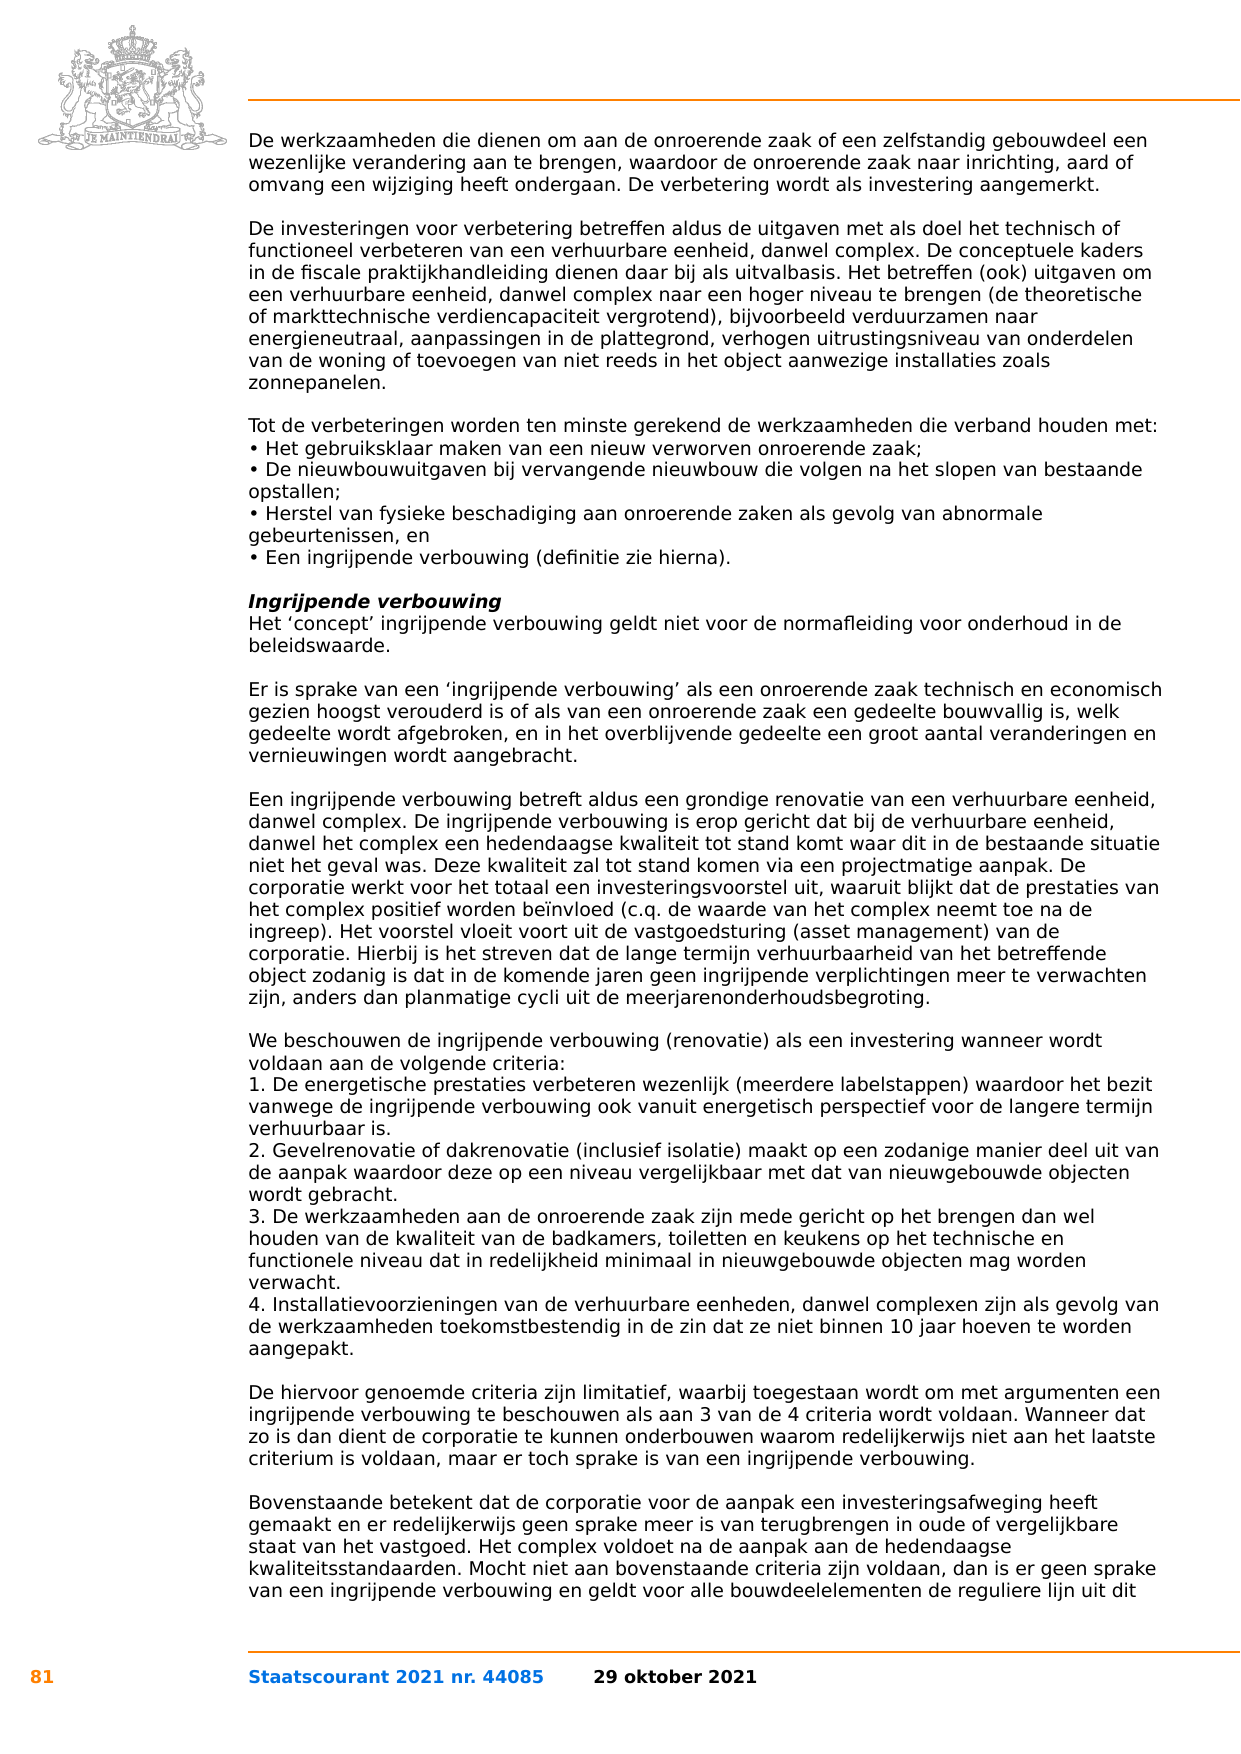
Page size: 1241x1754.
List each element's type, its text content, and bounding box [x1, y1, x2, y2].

text • Een ingrijpende verbouwing (definitie zie hierna). [248, 547, 1163, 569]
text We beschouwen de ingrijpende verbouwing (renovatie) als een investering wanneer wordt voldaan aan de volgende criteria: [248, 1030, 1163, 1074]
text • Herstel van fysieke beschadiging aan onroerende zaken als gevolg van abnormale gebeurtenissen, en [248, 503, 1163, 547]
text Tot de verbeteringen worden ten minste gerekend de werkzaamheden die verband houden met: [248, 415, 1163, 437]
picture [38, 25, 227, 150]
text Een ingrijpende verbouwing betreft aldus een grondige renovatie van een verhuurbare eenheid, danwel complex. De ingrijpende verbouwing is erop gericht dat bij de verhuurbare eenheid, danwel het complex een hedendaagse kwaliteit tot stand komt waar dit in de bestaande situatie niet het geval was. Deze kwaliteit zal tot stand komen via een projectmatige aanpak. De corporatie werkt voor het totaal een investeringsvoorstel uit, waaruit blijkt dat de prestaties van het complex positief worden beïnvloed (c.q. de waarde van het complex neemt toe na de ingreep). Het voorstel vloeit voort uit de vastgoedsturing (asset management) van de corporatie. Hierbij is het streven dat de lange termijn verhuurbaarheid van het betreffende object zodanig is dat in de komende jaren geen ingrijpende verplichtingen meer te verwachten zijn, anders dan planmatige cycli uit de meerjarenonderhoudsbegroting. [248, 789, 1163, 1008]
text Ingrijpende verbouwing [248, 591, 1163, 613]
text Er is sprake van een ‘ingrijpende verbouwing’ als een onroerende zaak technisch en economisch gezien hoogst verouderd is of als van een onroerende zaak een gedeelte bouwvallig is, welk gedeelte wordt afgebroken, en in het overblijvende gedeelte een groot aantal veranderingen en vernieuwingen wordt aangebracht. [248, 679, 1163, 767]
text Het ‘concept’ ingrijpende verbouwing geldt niet voor de normafleiding voor onderhoud in de beleidswaarde. [248, 613, 1163, 657]
text Bovenstaande betekent dat de corporatie voor de aanpak een investeringsafweging heeft gemaakt en er redelijkerwijs geen sprake meer is van terugbrengen in oude of vergelijkbare staat van het vastgoed. Het complex voldoet na de aanpak aan de hedendaagse kwaliteitsstandaarden. Mocht niet aan bovenstaande criteria zijn voldaan, dan is er geen sprake van een ingrijpende verbouwing en geldt voor alle bouwdeelelementen de reguliere lijn uit dit [248, 1492, 1163, 1602]
text De werkzaamheden die dienen om aan de onroerende zaak of een zelfstandig gebouwdeel een wezenlijke verandering aan te brengen, waardoor de onroerende zaak naar inrichting, aard of omvang een wijziging heeft ondergaan. De verbetering wordt als investering aangemerkt. [248, 130, 1163, 196]
text • Het gebruiksklaar maken van een nieuw verworven onroerende zaak; [248, 437, 1163, 459]
text De hiervoor genoemde criteria zijn limitatief, waarbij toegestaan wordt om met argumenten een ingrijpende verbouwing te beschouwen als aan 3 van de 4 criteria wordt voldaan. Wanneer dat zo is dan dient de corporatie te kunnen onderbouwen waarom redelijkerwijs niet aan het laatste criterium is voldaan, maar er toch sprake is van een ingrijpende verbouwing. [248, 1382, 1163, 1470]
text • De nieuwbouwuitgaven bij vervangende nieuwbouw die volgen na het slopen van bestaande opstallen; [248, 459, 1163, 503]
text 2. Gevelrenovatie of dakrenovatie (inclusief isolatie) maakt op een zodanige manier deel uit van de aanpak waardoor deze op een niveau vergelijkbaar met dat van nieuwgebouwde objecten wordt gebracht. [248, 1140, 1163, 1206]
text 1. De energetische prestaties verbeteren wezenlijk (meerdere labelstappen) waardoor het bezit vanwege de ingrijpende verbouwing ook vanuit energetisch perspectief voor de langere termijn verhuurbaar is. [248, 1074, 1163, 1140]
text De investeringen voor verbetering betreffen aldus de uitgaven met als doel het technisch of functioneel verbeteren van een verhuurbare eenheid, danwel complex. De conceptuele kaders in de fiscale praktijkhandleiding dienen daar bij als uitvalbasis. Het betreffen (ook) uitgaven om een verhuurbare eenheid, danwel complex naar een hoger niveau te brengen (de theoretische of markttechnische verdiencapaciteit vergrotend), bijvoorbeeld verduurzamen naar energieneutraal, aanpassingen in de plattegrond, verhogen uitrustingsniveau van onderdelen van de woning of toevoegen van niet reeds in het object aanwezige installaties zoals zonnepanelen. [248, 218, 1163, 393]
text 3. De werkzaamheden aan de onroerende zaak zijn mede gericht op het brengen dan wel houden van de kwaliteit van de badkamers, toiletten en keukens op het technische en functionele niveau dat in redelijkheid minimaal in nieuwgebouwde objecten mag worden verwacht. [248, 1206, 1163, 1294]
text 4. Installatievoorzieningen van de verhuurbare eenheden, danwel complexen zijn als gevolg van de werkzaamheden toekomstbestendig in de zin dat ze niet binnen 10 jaar hoeven te worden aangepakt. [248, 1294, 1163, 1360]
